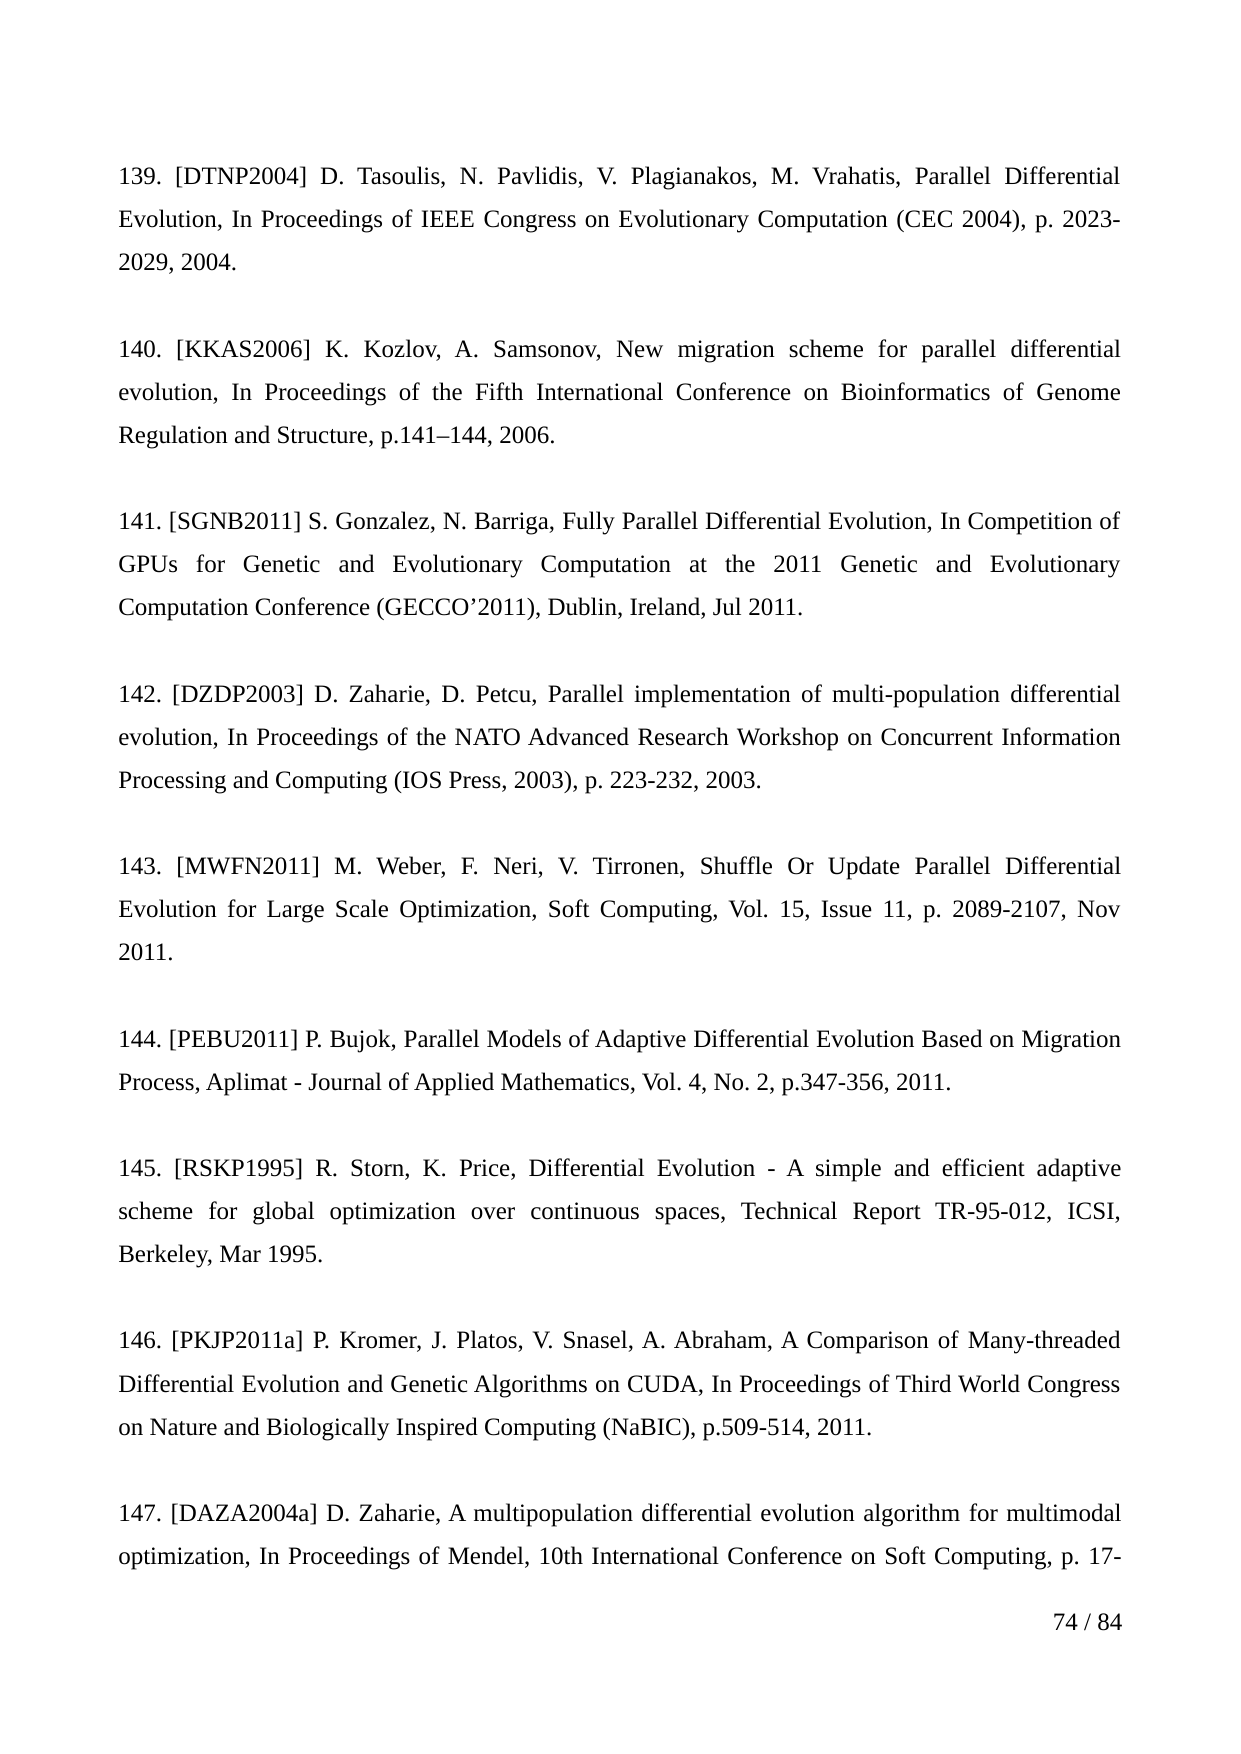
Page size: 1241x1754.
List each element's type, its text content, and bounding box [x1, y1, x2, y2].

text 144. [PEBU2011] P. Bujok, Parallel Models of Adaptive Differential Evolution Based on Migration Process, Aplimat - Journal of Applied Mathematics, Vol. 4, No. 2, p.347-356, 2011. [118, 1024, 1122, 1096]
text 145. [RSKP1995] R. Storn, K. Price, Differential Evolution - A simple and efficient adaptive scheme for global optimization over continuous spaces, Technical Report TR-95-012, ICSI, Berkeley, Mar 1995. [118, 1153, 1122, 1268]
text 139. [DTNP2004] D. Tasoulis, N. Pavlidis, V. Plagianakos, M. Vrahatis, Parallel Differential Evolution, In Proceedings of IEEE Congress on Evolutionary Computation (CEC 2004), p. 2023-2029, 2004. [118, 161, 1122, 276]
text 141. [SGNB2011] S. Gonzalez, N. Barriga, Fully Parallel Differential Evolution, In Competition of GPUs for Genetic and Evolutionary Computation at the 2011 Genetic and Evolutionary Computation Conference (GECCO’2011), Dublin, Ireland, Jul 2011. [118, 506, 1122, 621]
text 140. [KKAS2006] K. Kozlov, A. Samsonov, New migration scheme for parallel differential evolution, In Proceedings of the Fifth International Conference on Bioinformatics of Genome Regulation and Structure, p.141–144, 2006. [118, 334, 1122, 449]
text 146. [PKJP2011a] P. Kromer, J. Platos, V. Snasel, A. Abraham, A Comparison of Many-threaded Differential Evolution and Genetic Algorithms on CUDA, In Proceedings of Third World Congress on Nature and Biologically Inspired Computing (NaBIC), p.509-514, 2011. [118, 1326, 1122, 1441]
text 147. [DAZA2004a] D. Zaharie, A multipopulation differential evolution algorithm for multimodal optimization, In Proceedings of Mendel, 10th International Conference on Soft Computing, p. 17- [118, 1498, 1122, 1570]
text 143. [MWFN2011] M. Weber, F. Neri, V. Tirronen, Shuffle Or Update Parallel Differential Evolution for Large Scale Optimization, Soft Computing, Vol. 15, Issue 11, p. 2089-2107, Nov 2011. [118, 851, 1122, 966]
text 142. [DZDP2003] D. Zaharie, D. Petcu, Parallel implementation of multi-population differential evolution, In Proceedings of the NATO Advanced Research Workshop on Concurrent Information Processing and Computing (IOS Press, 2003), p. 223-232, 2003. [118, 679, 1122, 794]
